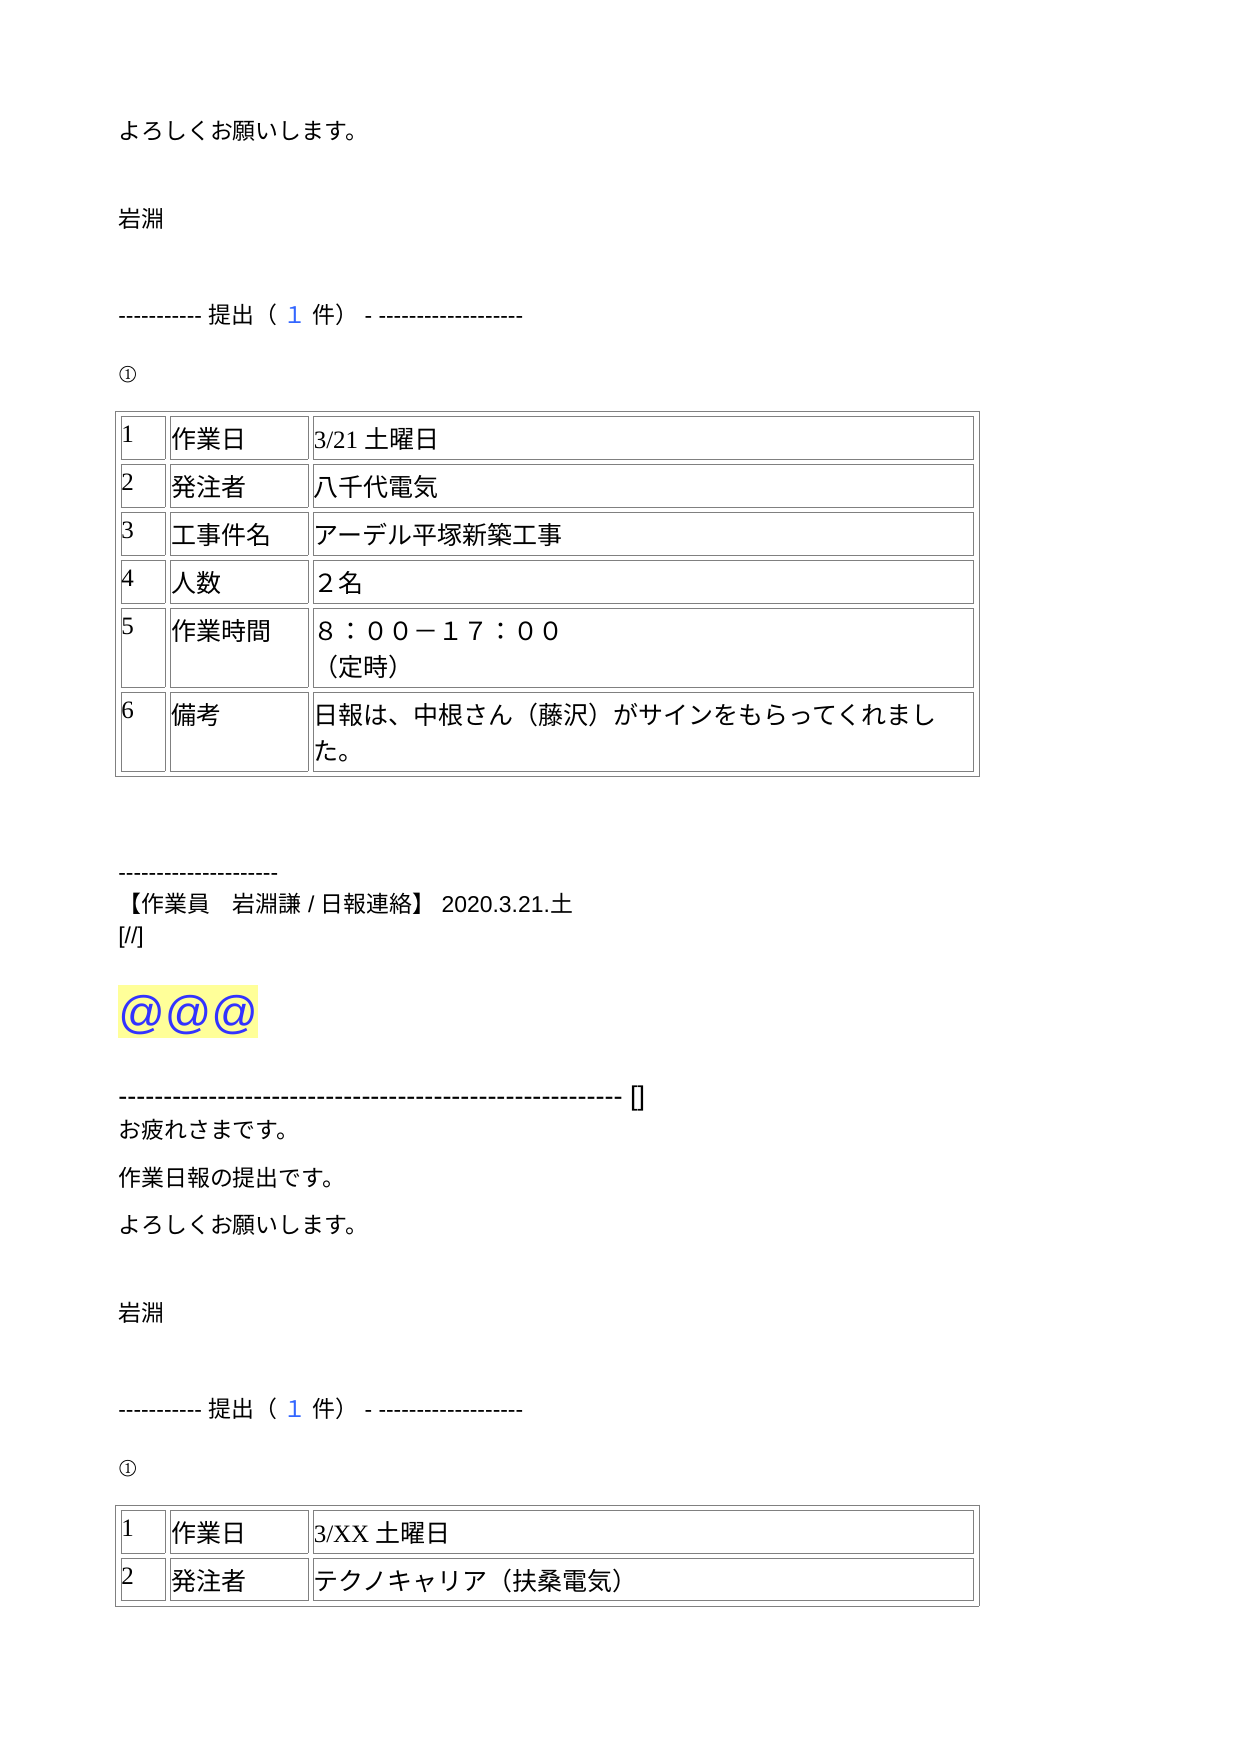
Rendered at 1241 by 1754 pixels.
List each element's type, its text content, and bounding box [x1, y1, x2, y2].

table_cell 2 [118, 459, 168, 507]
text ① [118, 359, 1122, 388]
text ① [118, 1453, 1122, 1482]
table_cell 6 [118, 687, 168, 771]
text @@@ [118, 985, 1122, 1038]
table_cell 日報は、中根さん（藤沢）がサインをもらってくれました。 [310, 687, 976, 771]
table_cell 備考 [168, 687, 310, 771]
text --------------------- [118, 859, 1122, 885]
table_header 作業日 [168, 412, 310, 459]
table_header 3/21 土曜日 [310, 412, 976, 459]
table_cell 4 [118, 555, 168, 603]
table_cell 3 [118, 507, 168, 555]
text 岩淵 [118, 1300, 1122, 1326]
text 作業日報の提出です。 [118, 1164, 1122, 1191]
table_cell 工事件名 [168, 507, 310, 555]
text ----------- 提出（ １ 件） - ------------------- [118, 1388, 1122, 1424]
table_cell ２名 [310, 555, 976, 603]
text よろしくお願いします。 [118, 118, 1122, 144]
table_header 3/XX 土曜日 [310, 1506, 976, 1552]
table_cell ８：００－１７：００ （定時） [310, 603, 976, 687]
table_cell アーデル平塚新築工事 [310, 507, 976, 555]
table_cell 発注者 [168, 459, 310, 507]
table_cell 八千代電気 [310, 459, 976, 507]
table_cell テクノキャリア（扶桑電気） [310, 1553, 976, 1600]
text よろしくお願いします。 [118, 1212, 1122, 1238]
text お疲れさまです。 [118, 1117, 1122, 1144]
text ----------- 提出（ １ 件） - ------------------- [118, 295, 1122, 331]
text 【作業員 岩淵謙 / 日報連絡】 2020.3.21.土 [118, 891, 1122, 917]
table_cell 作業時間 [168, 603, 310, 687]
table_header 1 [118, 412, 168, 459]
table_cell 発注者 [168, 1553, 310, 1600]
table_cell 2 [118, 1553, 168, 1600]
table_header 作業日 [168, 1506, 310, 1552]
text 岩淵 [118, 206, 1122, 233]
table_cell 5 [118, 603, 168, 687]
table_cell 人数 [168, 555, 310, 603]
text -------------------------------------------------------- [] [118, 1080, 1122, 1111]
table_header 1 [118, 1506, 168, 1552]
text [//] [118, 922, 1122, 948]
